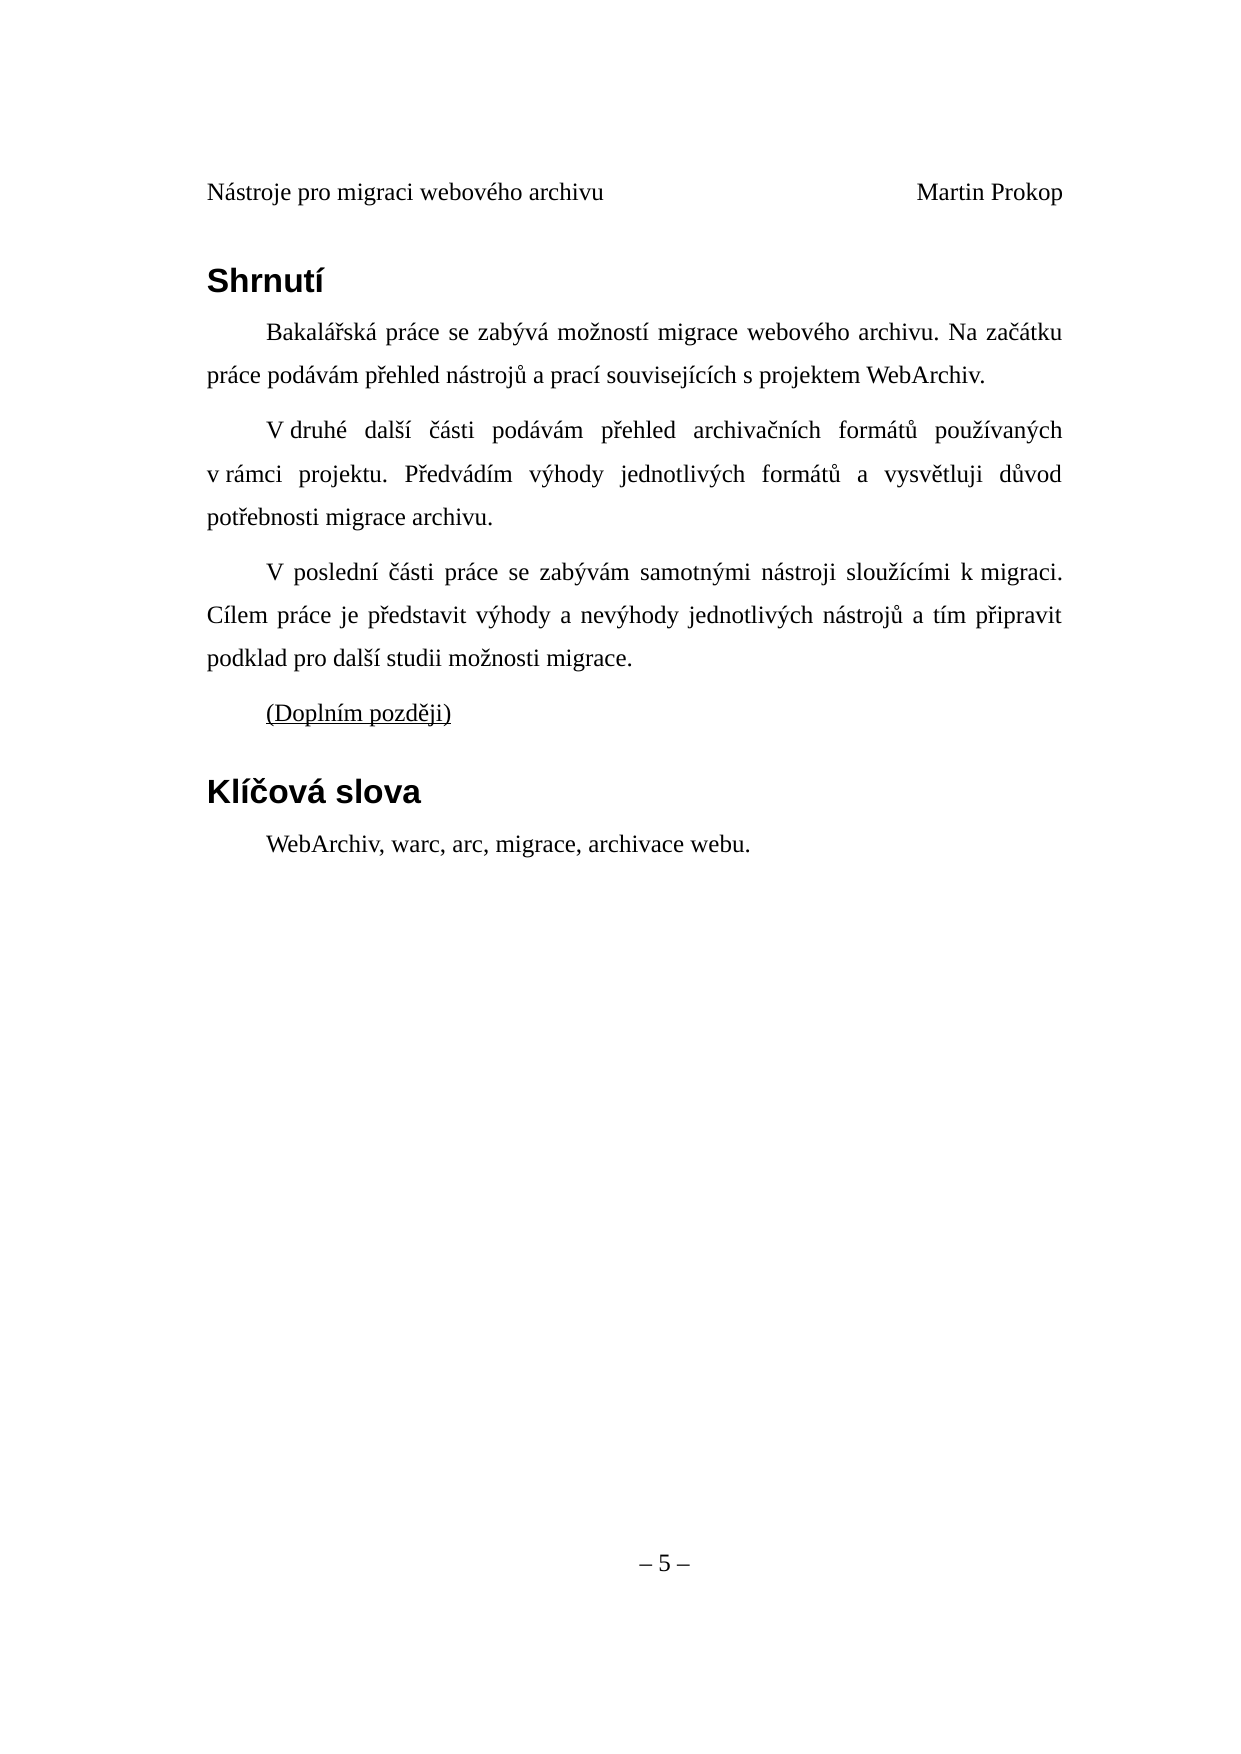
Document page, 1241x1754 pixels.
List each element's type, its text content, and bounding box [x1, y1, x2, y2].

text V druhé další části podávám přehled archivačních formátů používaných v rámci projektu. Předvádím výhody jednotlivých formátů a vysvětluji důvod potřebnosti migrace archivu. [207, 416, 1063, 531]
subtitle Shrnutí [207, 260, 1063, 299]
subtitle Klíčová slova [207, 772, 1063, 811]
text V poslední části práce se zabývám samotnými nástroji sloužícími k migraci. Cílem práce je představit výhody a nevýhody jednotlivých nástrojů a tím připravit podklad pro další studii možnosti migrace. [207, 557, 1063, 672]
text WebArchiv, warc, arc, migrace, archivace webu. [207, 829, 1063, 858]
text (Doplním později) [207, 698, 1063, 727]
text Bakalářská práce se zabývá možností migrace webového archivu. Na začátku práce podávám přehled nástrojů a prací souvisejících s projektem WebArchiv. [207, 317, 1063, 389]
